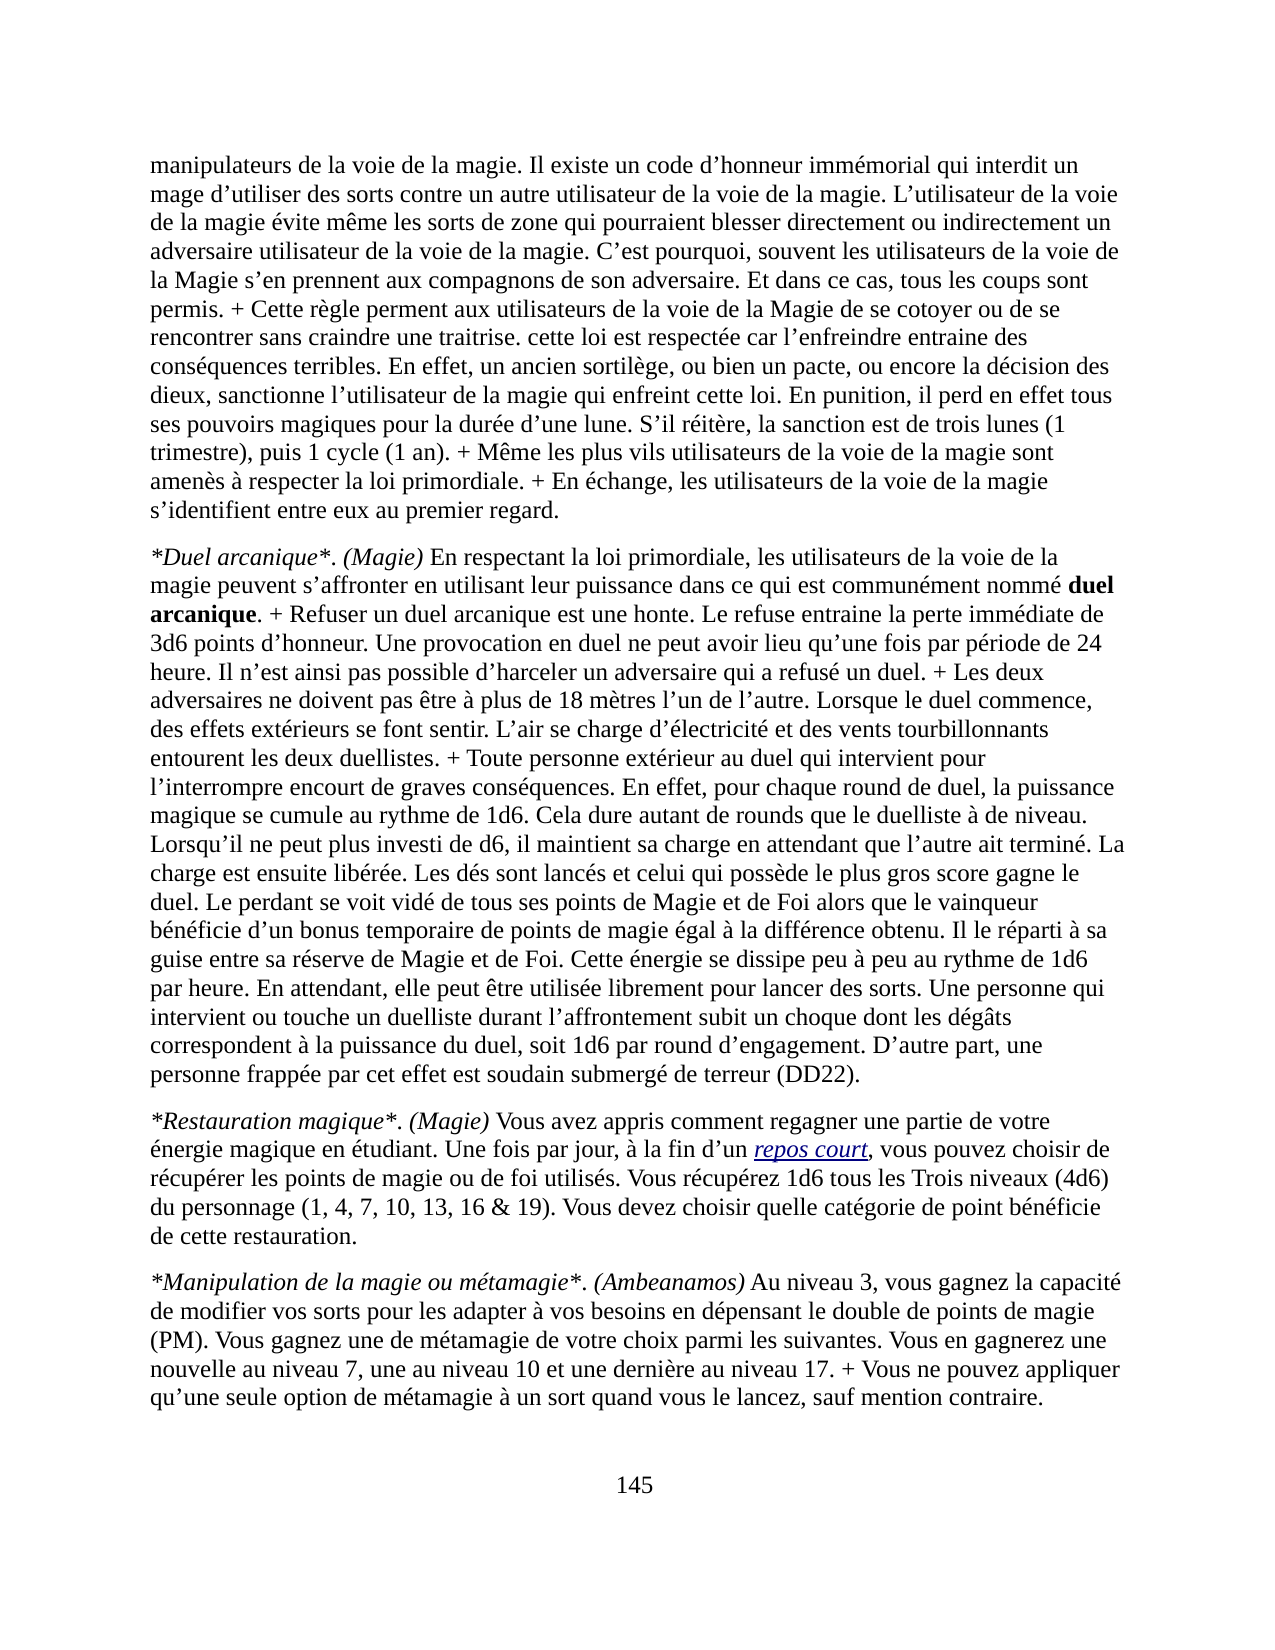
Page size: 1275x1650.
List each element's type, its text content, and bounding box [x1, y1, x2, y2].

text *Manipulation de la magie ou métamagie*. (Ambeanamos) Au niveau 3, vous gagnez la capacité de modifier vos sorts pour les adapter à vos besoins en dépensant le double de points de magie (PM). Vous gagnez une de métamagie de votre choix parmi les suivantes. Vous en gagnerez une nouvelle au niveau 7, une au niveau 10 et une dernière au niveau 17. + Vous ne pouvez appliquer qu’une seule option de métamagie à un sort quand vous le lancez, sauf mention contraire. [150, 1267, 1125, 1411]
text *Restauration magique*. (Magie) Vous avez appris comment regagner une partie de votre énergie magique en étudiant. Une fois par jour, à la fin d’un repos court, vous pouvez choisir de récupérer les points de magie ou de foi utilisés. Vous récupérez 1d6 tous les Trois niveaux (4d6) du personnage (1, 4, 7, 10, 13, 16 & 19). Vous devez choisir quelle catégorie de point bénéficie de cette restauration. [150, 1106, 1125, 1249]
text *Duel arcanique*. (Magie) En respectant la loi primordiale, les utilisateurs de la voie de la magie peuvent s’affronter en utilisant leur puissance dans ce qui est communément nommé duel arcanique. + Refuser un duel arcanique est une honte. Le refuse entraine la perte immédiate de 3d6 points d’honneur. Une provocation en duel ne peut avoir lieu qu’une fois par période de 24 heure. Il n’est ainsi pas possible d’harceler un adversaire qui a refusé un duel. + Les deux adversaires ne doivent pas être à plus de 18 mètres l’un de l’autre. Lorsque le duel commence, des effets extérieurs se font sentir. L’air se charge d’électricité et des vents tourbillonnants entourent les deux duellistes. + Toute personne extérieur au duel qui intervient pour l’interrompre encourt de graves conséquences. En effet, pour chaque round de duel, la puissance magique se cumule au rythme de 1d6. Cela dure autant de rounds que le duelliste à de niveau. Lorsqu’il ne peut plus investi de d6, il maintient sa charge en attendant que l’autre ait terminé. La charge est ensuite libérée. Les dés sont lancés et celui qui possède le plus gros score gagne le duel. Le perdant se voit vidé de tous ses points de Magie et de Foi alors que le vainqueur bénéficie d’un bonus temporaire de points de magie égal à la différence obtenu. Il le réparti à sa guise entre sa réserve de Magie et de Foi. Cette énergie se dissipe peu à peu au rythme de 1d6 par heure. En attendant, elle peut être utilisée librement pour lancer des sorts. Une personne qui intervient ou touche un duelliste durant l’affrontement subit un choque dont les dégâts correspondent à la puissance du duel, soit 1d6 par round d’engagement. D’autre part, une personne frappée par cet effet est soudain submergé de terreur (DD22). [150, 542, 1125, 1088]
text manipulateurs de la voie de la magie. Il existe un code d’honneur immémorial qui interdit un mage d’utiliser des sorts contre un autre utilisateur de la voie de la magie. L’utilisateur de la voie de la magie évite même les sorts de zone qui pourraient blesser directement ou indirectement un adversaire utilisateur de la voie de la magie. C’est pourquoi, souvent les utilisateurs de la voie de la Magie s’en prennent aux compagnons de son adversaire. Et dans ce cas, tous les coups sont permis. + Cette règle perment aux utilisateurs de la voie de la Magie de se cotoyer ou de se rencontrer sans craindre une traitrise. cette loi est respectée car l’enfreindre entraine des conséquences terribles. En effet, un ancien sortilège, ou bien un pacte, ou encore la décision des dieux, sanctionne l’utilisateur de la magie qui enfreint cette loi. En punition, il perd en effet tous ses pouvoirs magiques pour la durée d’une lune. S’il réitère, la sanction est de trois lunes (1 trimestre), puis 1 cycle (1 an). + Même les plus vils utilisateurs de la voie de la magie sont amenès à respecter la loi primordiale. + En échange, les utilisateurs de la voie de la magie s’identifient entre eux au premier regard. [150, 150, 1125, 524]
